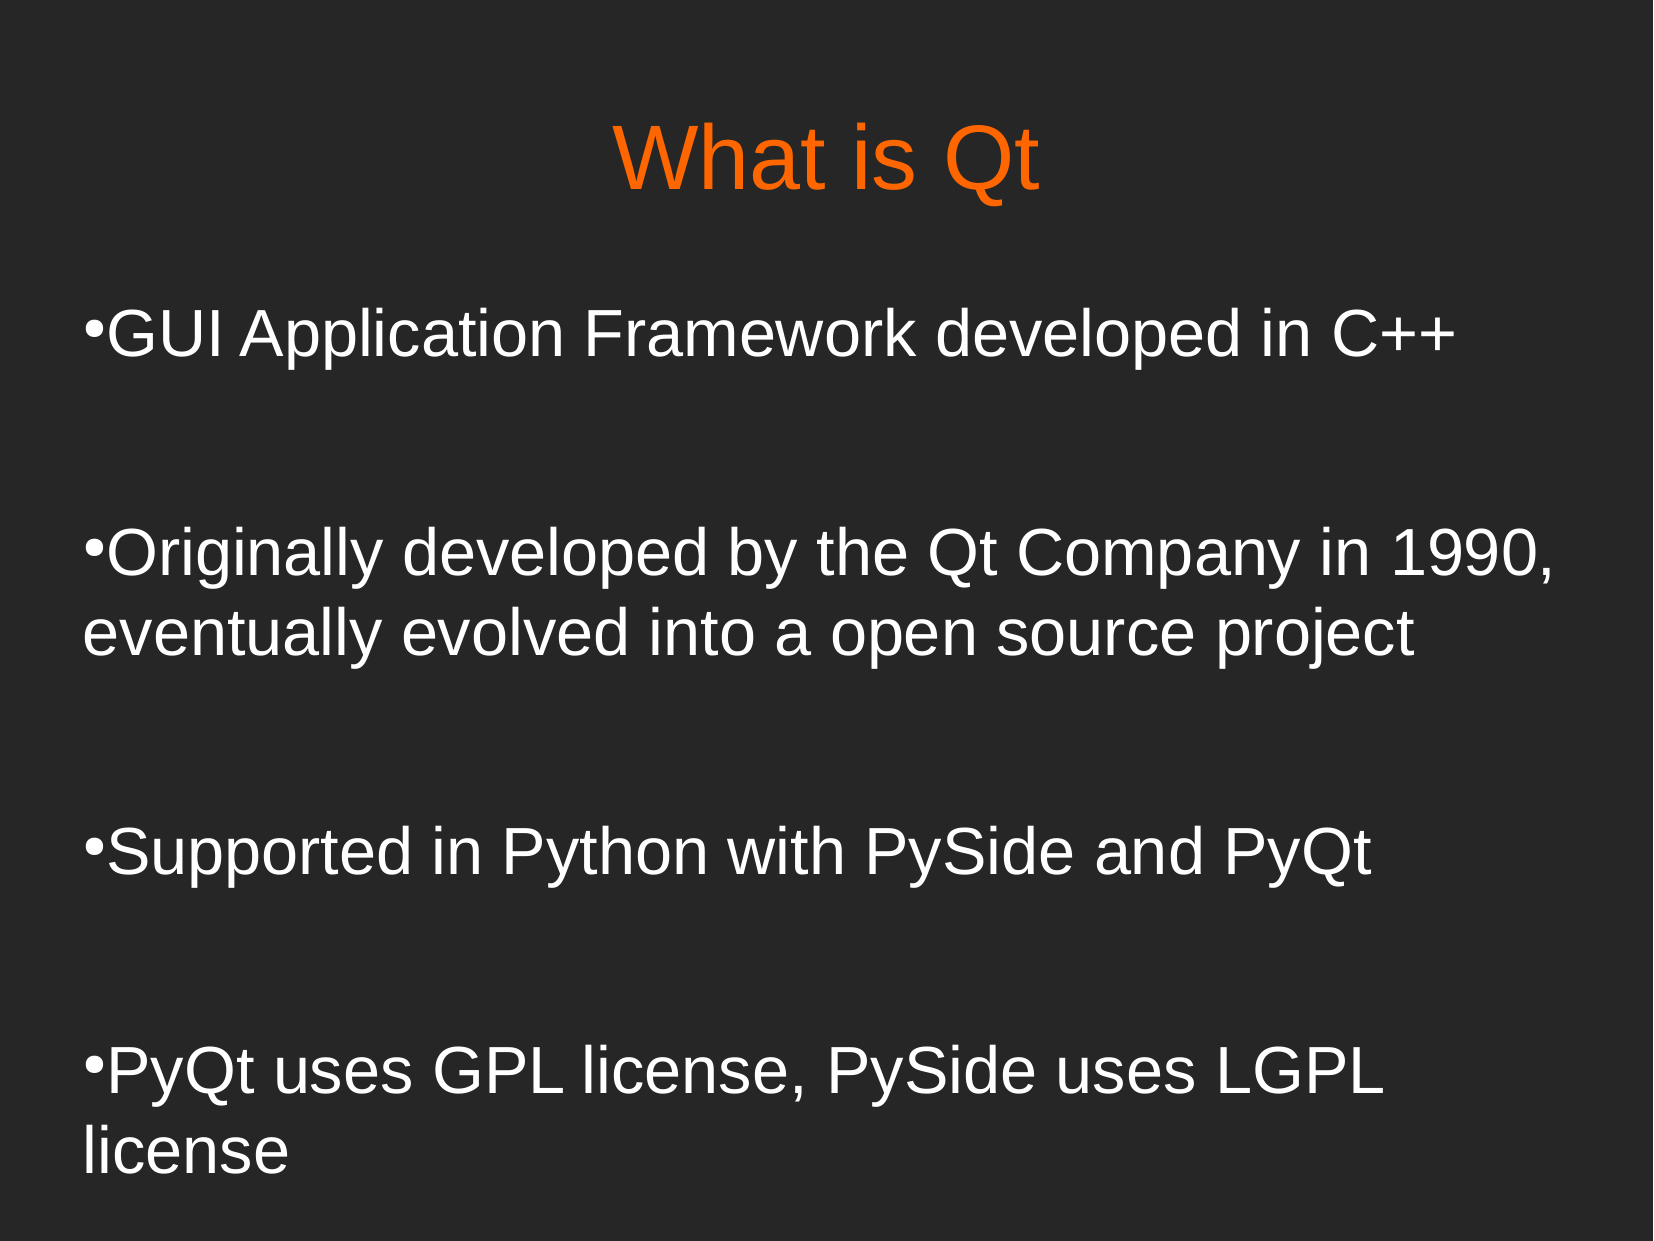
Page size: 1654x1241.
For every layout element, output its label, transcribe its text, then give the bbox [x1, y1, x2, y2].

title What is Qt [82, 49, 1571, 257]
list GUI Application Framework developed in C++ Originally developed by the Qt Company in 1990, eventually evolved into a open source project Supported in Python with PySide and PyQt PyQt uses GPL license, PySide uses LGPL license [82, 290, 1571, 1010]
